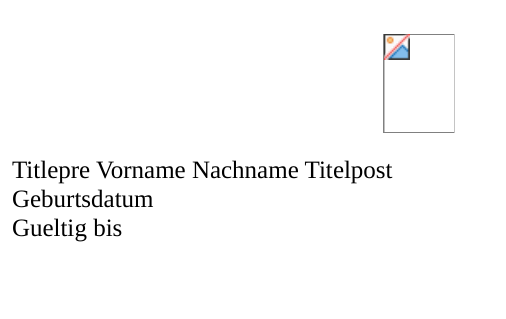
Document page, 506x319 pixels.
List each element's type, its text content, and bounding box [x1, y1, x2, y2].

text Geburtsdatum [12, 184, 494, 213]
text Titlepre Vorname Nachname Titelpost [12, 156, 494, 184]
text Gueltig bis [12, 213, 494, 242]
